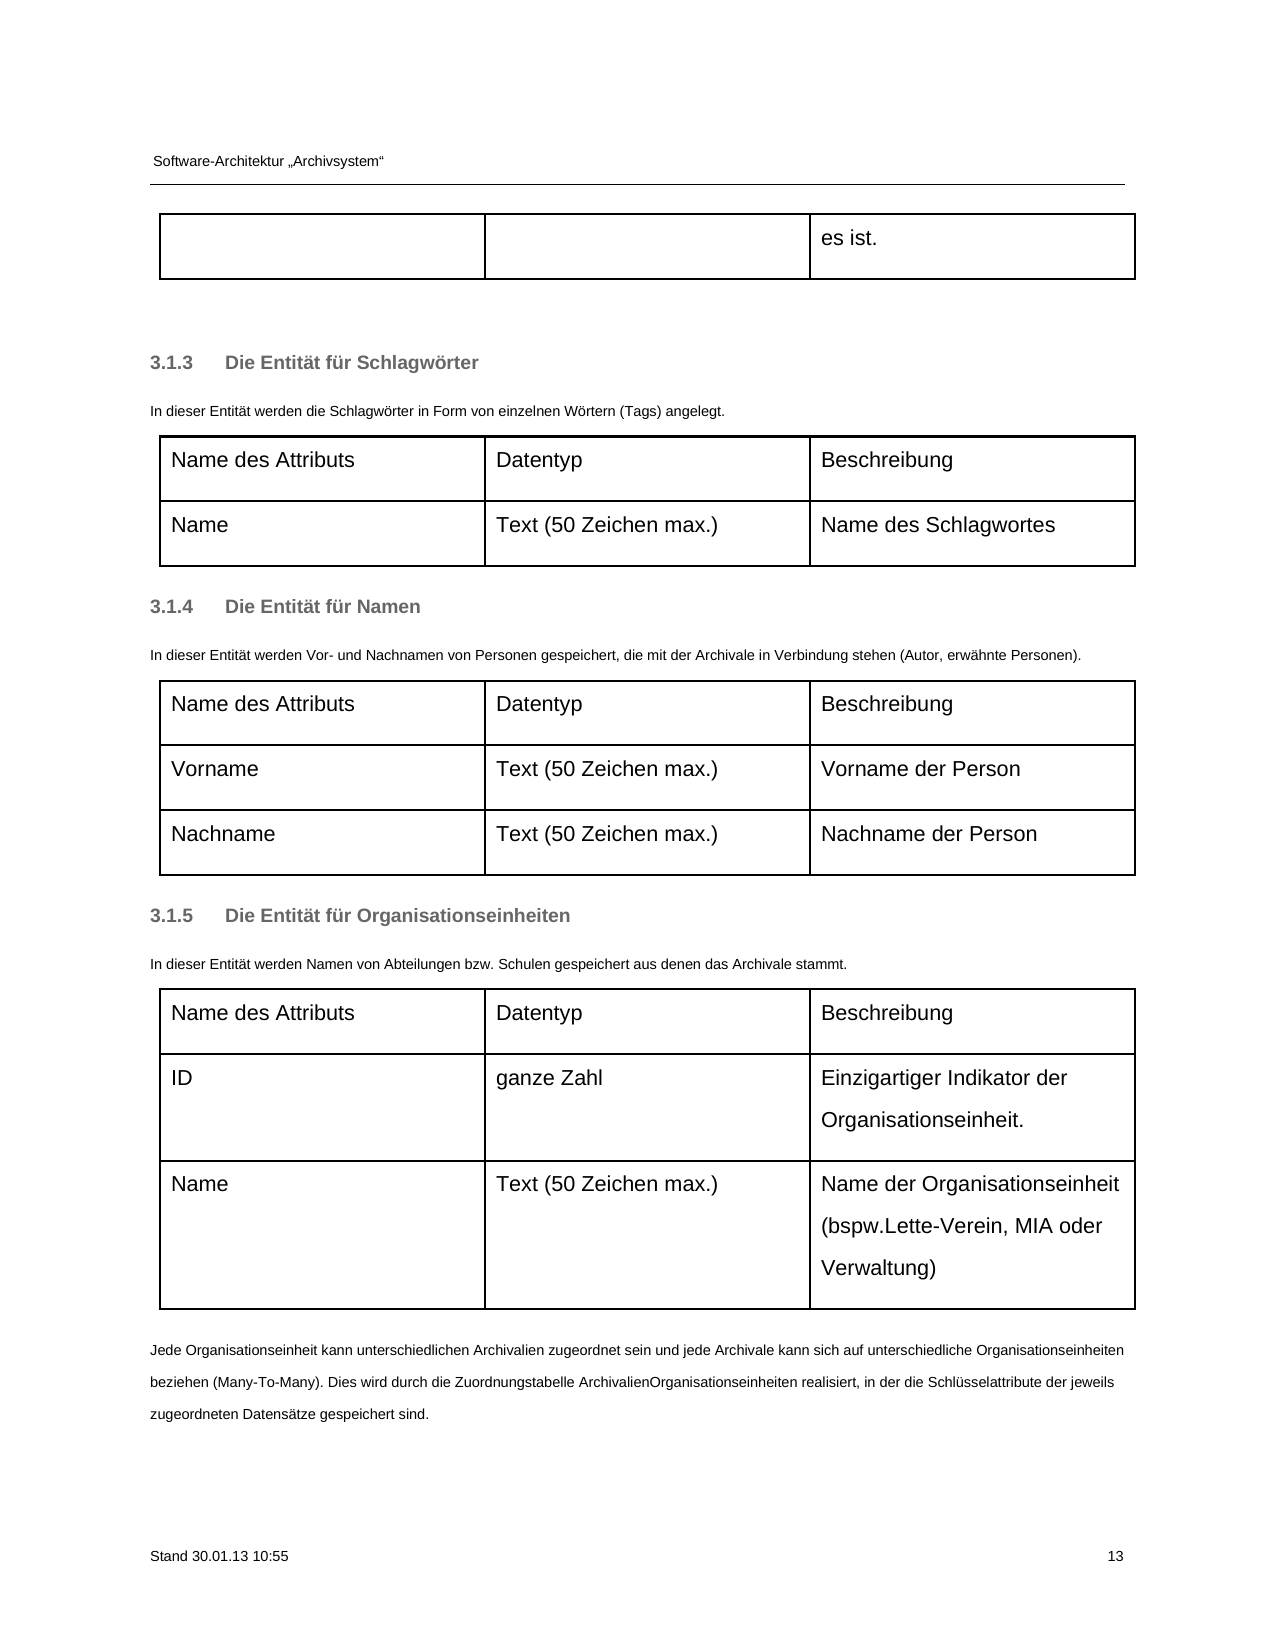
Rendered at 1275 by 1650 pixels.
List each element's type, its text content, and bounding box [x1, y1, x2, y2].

table_cell Name [161, 502, 484, 565]
table_cell Text (50 Zeichen max.) [486, 811, 809, 874]
table_header Name des Attributs [161, 438, 484, 500]
table_cell Vorname [161, 746, 484, 809]
table_cell Name des Schlagwortes [811, 502, 1134, 565]
subtitle Die Entität für Namen [150, 596, 1125, 633]
subtitle Die Entität für Schlagwörter [150, 352, 1125, 389]
table_header Datentyp [486, 990, 809, 1053]
table_cell Text (50 Zeichen max.) [486, 502, 809, 565]
table_cell Einzigartiger Indikator der Organisationseinheit. [811, 1055, 1134, 1160]
table_cell ganze Zahl [486, 1055, 809, 1160]
table_cell Nachname der Person [811, 811, 1134, 874]
text In dieser Entität werden Vor- und Nachnamen von Personen gespeichert, die mit der Archivale in Verbindung stehen (Autor, erwähnte Personen). [150, 647, 1125, 675]
table_cell Name [161, 1162, 484, 1308]
text Jede Organisationseinheit kann unterschiedlichen Archivalien zugeordnet sein und jede Archivale kann sich auf unterschiedliche Organisationseinheiten beziehen (Many-To-Many). Dies wird durch die Zuordnungstabelle ArchivalienOrganisationseinheiten realisiert, in der die Schlüsselattribute der jeweils zugeordneten Datensätze gespeichert sind. [150, 1342, 1125, 1434]
subtitle Die Entität für Organisationseinheiten [150, 905, 1125, 942]
table_cell Text (50 Zeichen max.) [486, 1162, 809, 1308]
table_cell [161, 215, 484, 278]
table_cell Text (50 Zeichen max.) [486, 746, 809, 809]
table_cell Nachname [161, 811, 484, 874]
table_cell [486, 215, 809, 278]
table_header Datentyp [486, 682, 809, 744]
table_header Name des Attributs [161, 682, 484, 744]
text In dieser Entität werden Namen von Abteilungen bzw. Schulen gespeichert aus denen das Archivale stammt. [150, 956, 1125, 984]
table_cell es ist. [811, 215, 1134, 278]
table_header Beschreibung [811, 990, 1134, 1053]
table_header Datentyp [486, 438, 809, 500]
table_header Name des Attributs [161, 990, 484, 1053]
table_cell ID [161, 1055, 484, 1160]
table_header Beschreibung [811, 682, 1134, 744]
table_cell Vorname der Person [811, 746, 1134, 809]
table_header Beschreibung [811, 438, 1134, 500]
table_cell Name der Organisationseinheit (bspw.Lette-Verein, MIA oder Verwaltung) [811, 1162, 1134, 1308]
text In dieser Entität werden die Schlagwörter in Form von einzelnen Wörtern (Tags) angelegt. [150, 403, 1125, 431]
